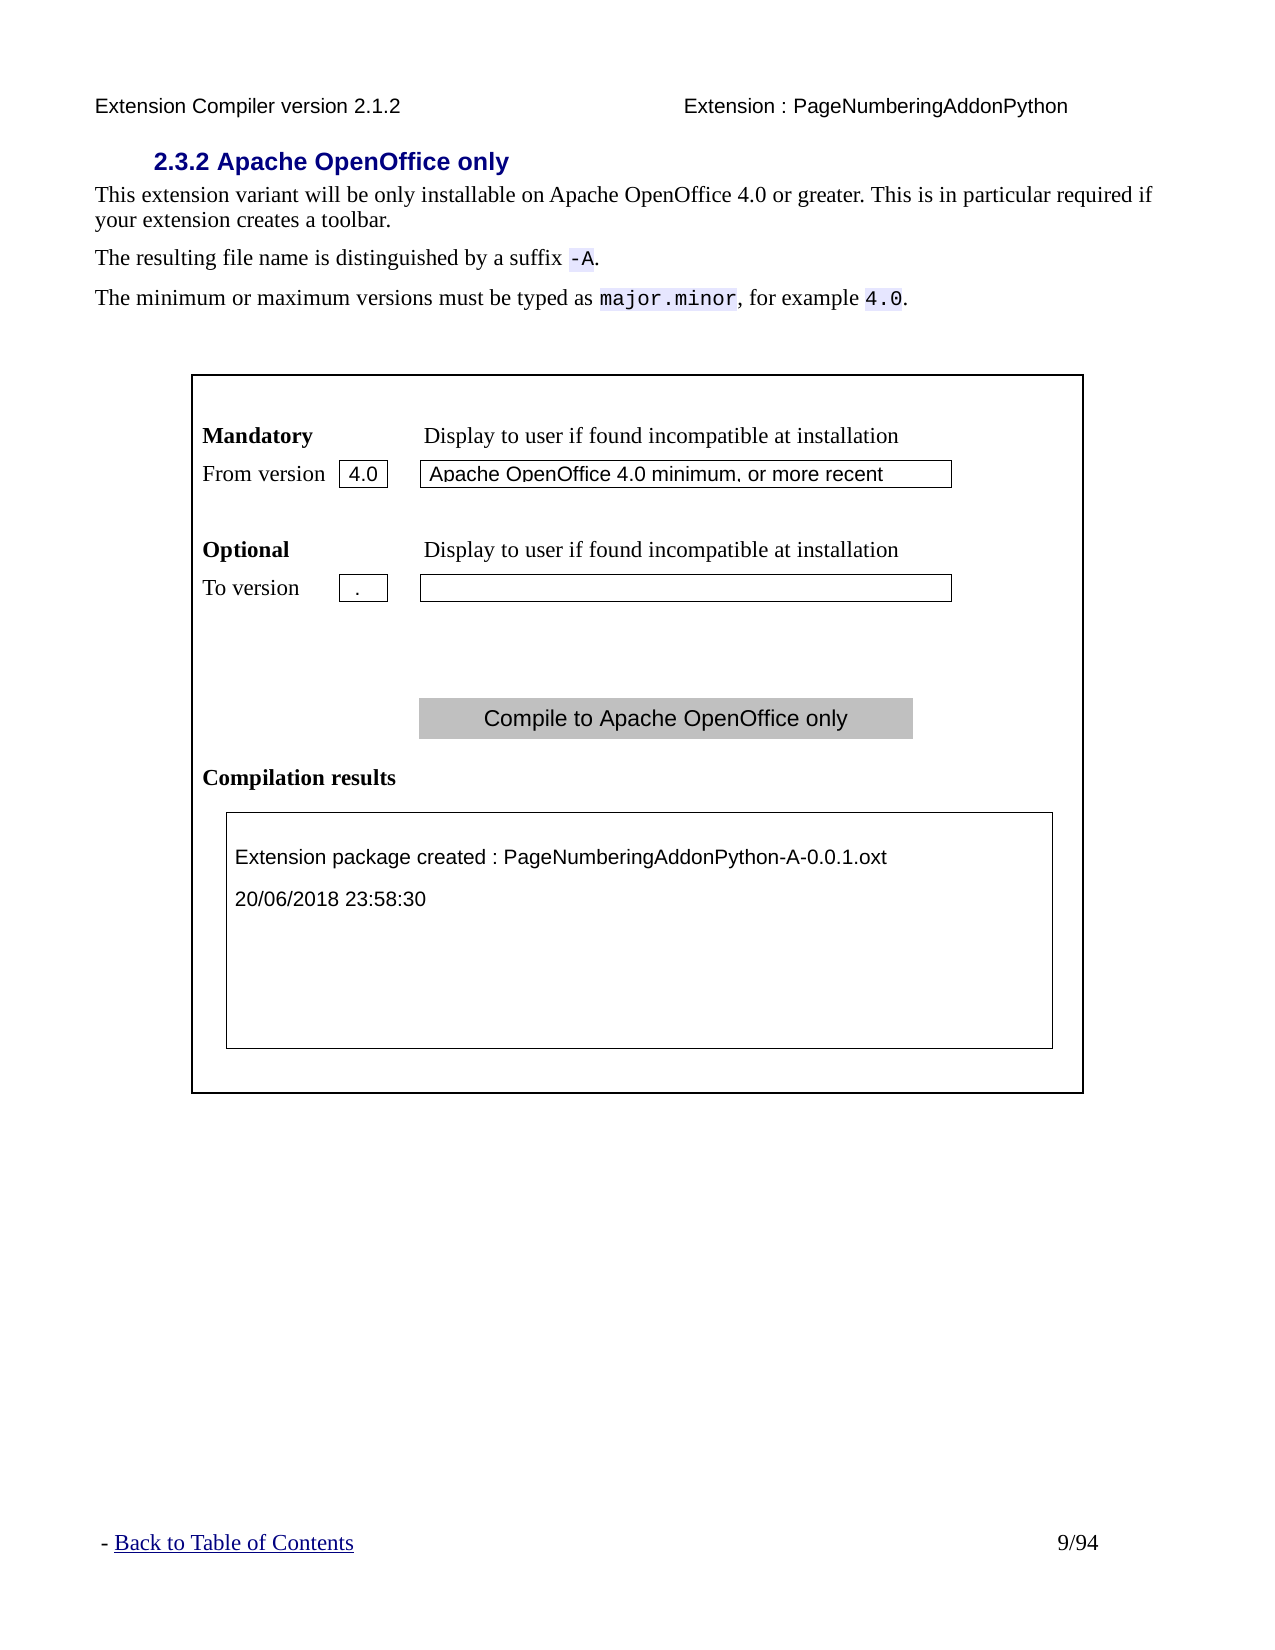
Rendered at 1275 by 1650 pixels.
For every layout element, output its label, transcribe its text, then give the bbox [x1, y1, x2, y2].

text [952, 575, 1073, 600]
text Mandatory Display to user if found incompatible at installation [202, 423, 1073, 448]
text Optional Display to user if found incompatible at installation [202, 537, 1073, 562]
text To version [202, 575, 339, 600]
text [952, 461, 1073, 486]
text Compilation results [202, 765, 1073, 791]
subtitle Apache OpenOffice only [153, 147, 1181, 176]
text This extension variant will be only installable on Apache OpenOffice 4.0 or greater. This is in particular required if your extension creates a toolbar. [94, 181, 1181, 232]
text [388, 461, 420, 486]
text [388, 575, 420, 600]
text The resulting file name is distinguished by a suffix -A. [94, 245, 1181, 272]
text From version [202, 461, 339, 486]
text The minimum or maximum versions must be typed as major.minor, for example 4.0. [94, 284, 1181, 311]
